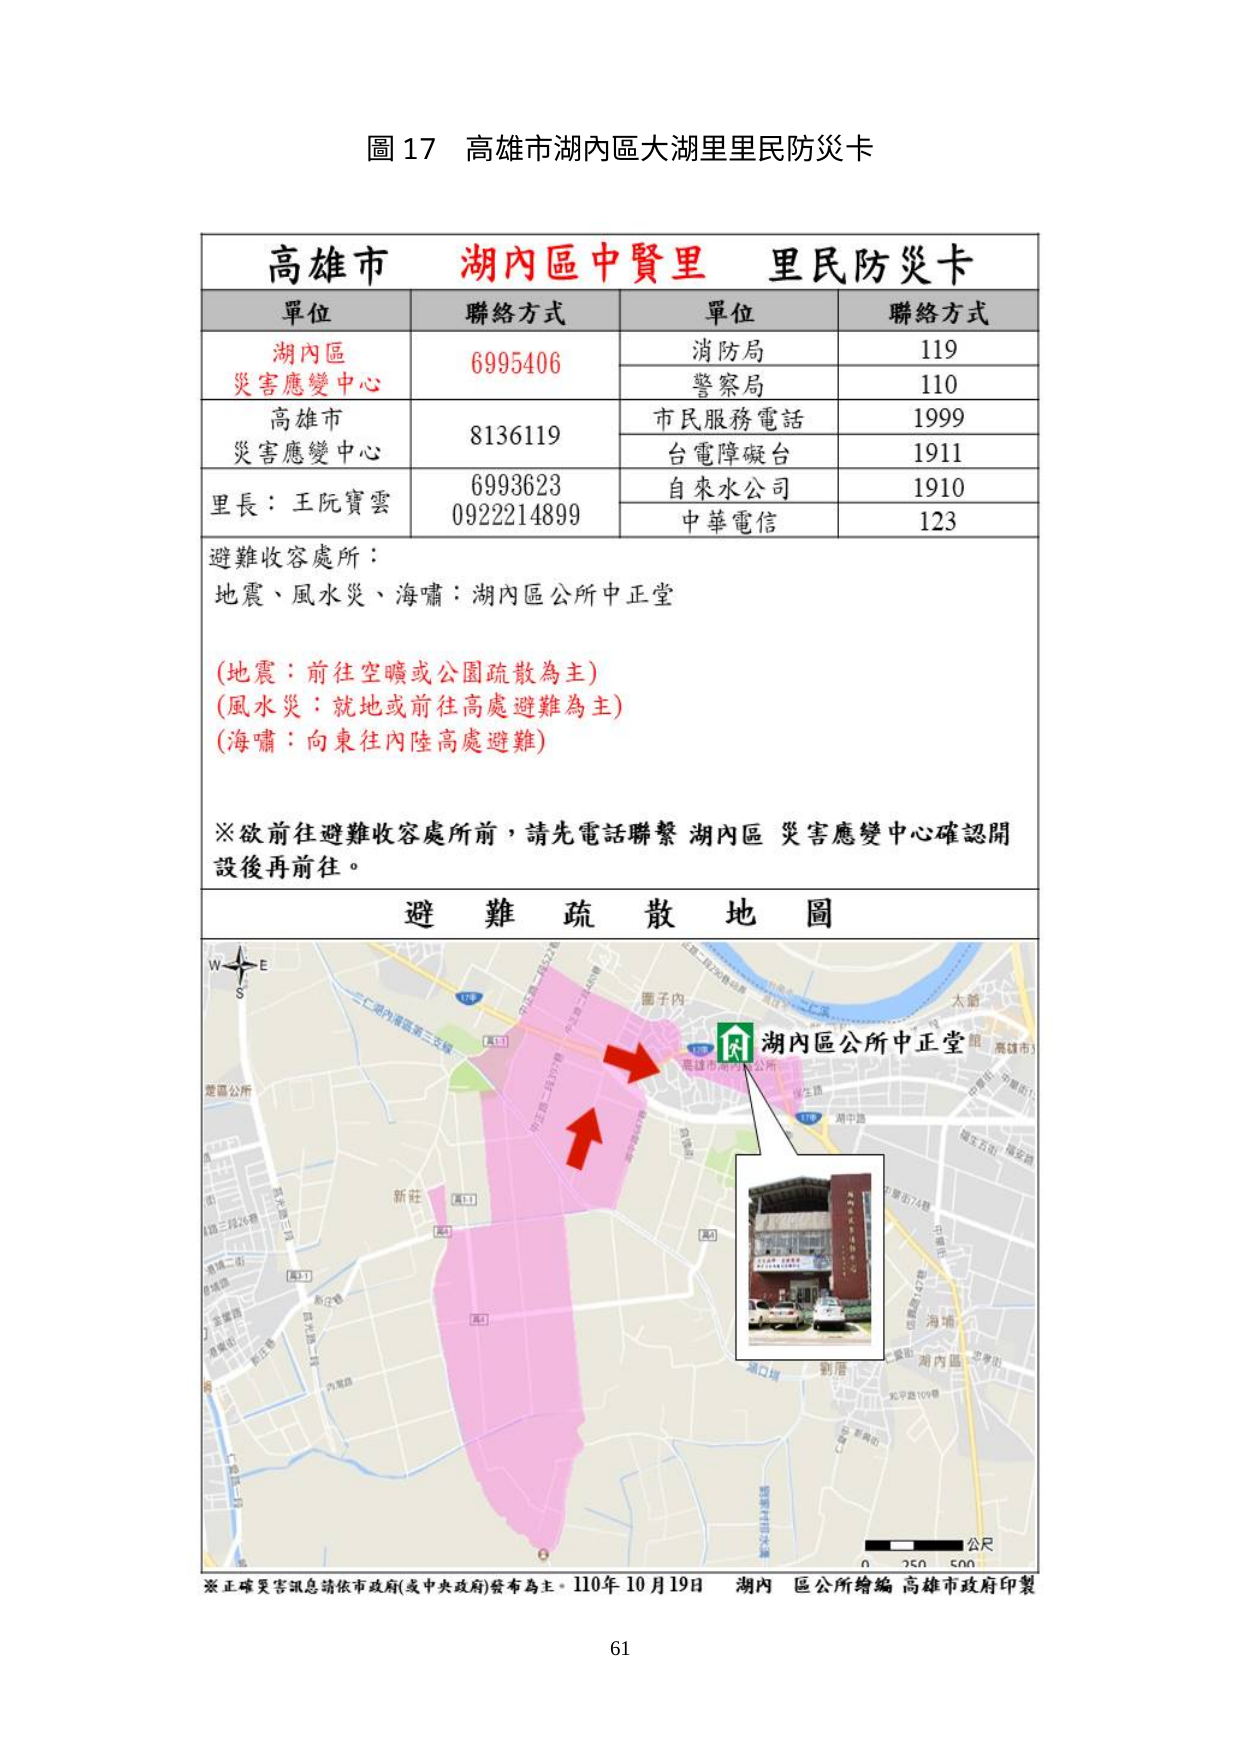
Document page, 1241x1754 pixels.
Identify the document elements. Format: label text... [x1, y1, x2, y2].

text 圖17 高雄市湖內區大湖里里民防災卡 [118, 118, 1122, 170]
